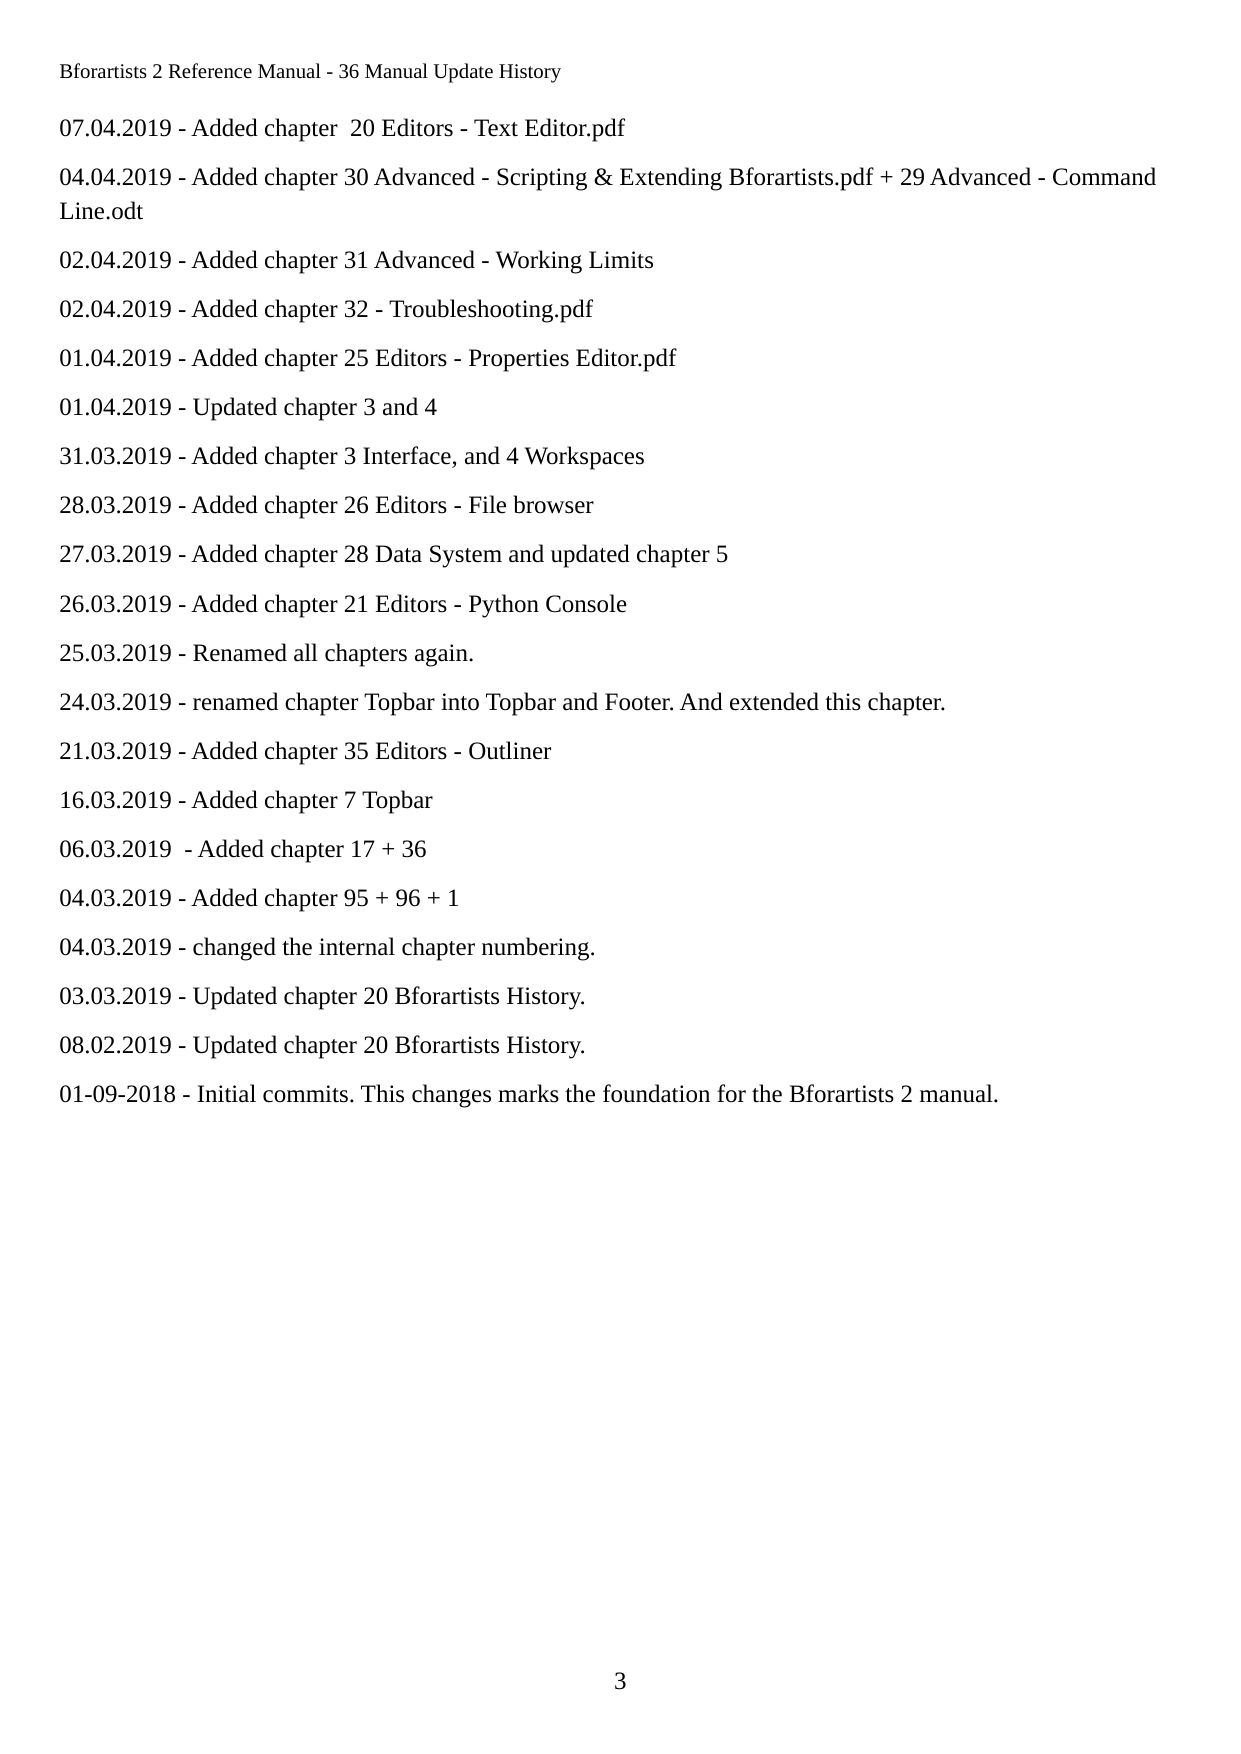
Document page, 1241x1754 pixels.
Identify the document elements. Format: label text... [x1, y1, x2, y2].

text 07.04.2019 - Added chapter 20 Editors - Text Editor.pdf [59, 113, 1181, 141]
text 16.03.2019 - Added chapter 7 Topbar [59, 785, 1181, 814]
text 26.03.2019 - Added chapter 21 Editors - Python Console [59, 589, 1181, 617]
text 01.04.2019 - Added chapter 25 Editors - Properties Editor.pdf [59, 343, 1181, 372]
text 03.03.2019 - Updated chapter 20 Bforartists History. [59, 981, 1181, 1010]
text 01-09-2018 - Initial commits. This changes marks the foundation for the Bforartists 2 manual. [59, 1079, 1181, 1108]
text 21.03.2019 - Added chapter 35 Editors - Outliner [59, 736, 1181, 764]
text 02.04.2019 - Added chapter 32 - Troubleshooting.pdf [59, 294, 1181, 323]
text 28.03.2019 - Added chapter 26 Editors - File browser [59, 491, 1181, 519]
text 01.04.2019 - Updated chapter 3 and 4 [59, 392, 1181, 421]
text 27.03.2019 - Added chapter 28 Data System and updated chapter 5 [59, 539, 1181, 568]
text 04.03.2019 - Added chapter 95 + 96 + 1 [59, 883, 1181, 912]
text 04.04.2019 - Added chapter 30 Advanced - Scripting & Extending Bforartists.pdf + 29 Advanced - Command Line.odt [59, 162, 1181, 225]
text 08.02.2019 - Updated chapter 20 Bforartists History. [59, 1030, 1181, 1059]
text 06.03.2019 - Added chapter 17 + 36 [59, 834, 1181, 863]
text 02.04.2019 - Added chapter 31 Advanced - Working Limits [59, 245, 1181, 274]
text 24.03.2019 - renamed chapter Topbar into Topbar and Footer. And extended this chapter. [59, 687, 1181, 716]
text 31.03.2019 - Added chapter 3 Interface, and 4 Workspaces [59, 441, 1181, 470]
text 04.03.2019 - changed the internal chapter numbering. [59, 932, 1181, 961]
text 25.03.2019 - Renamed all chapters again. [59, 638, 1181, 666]
